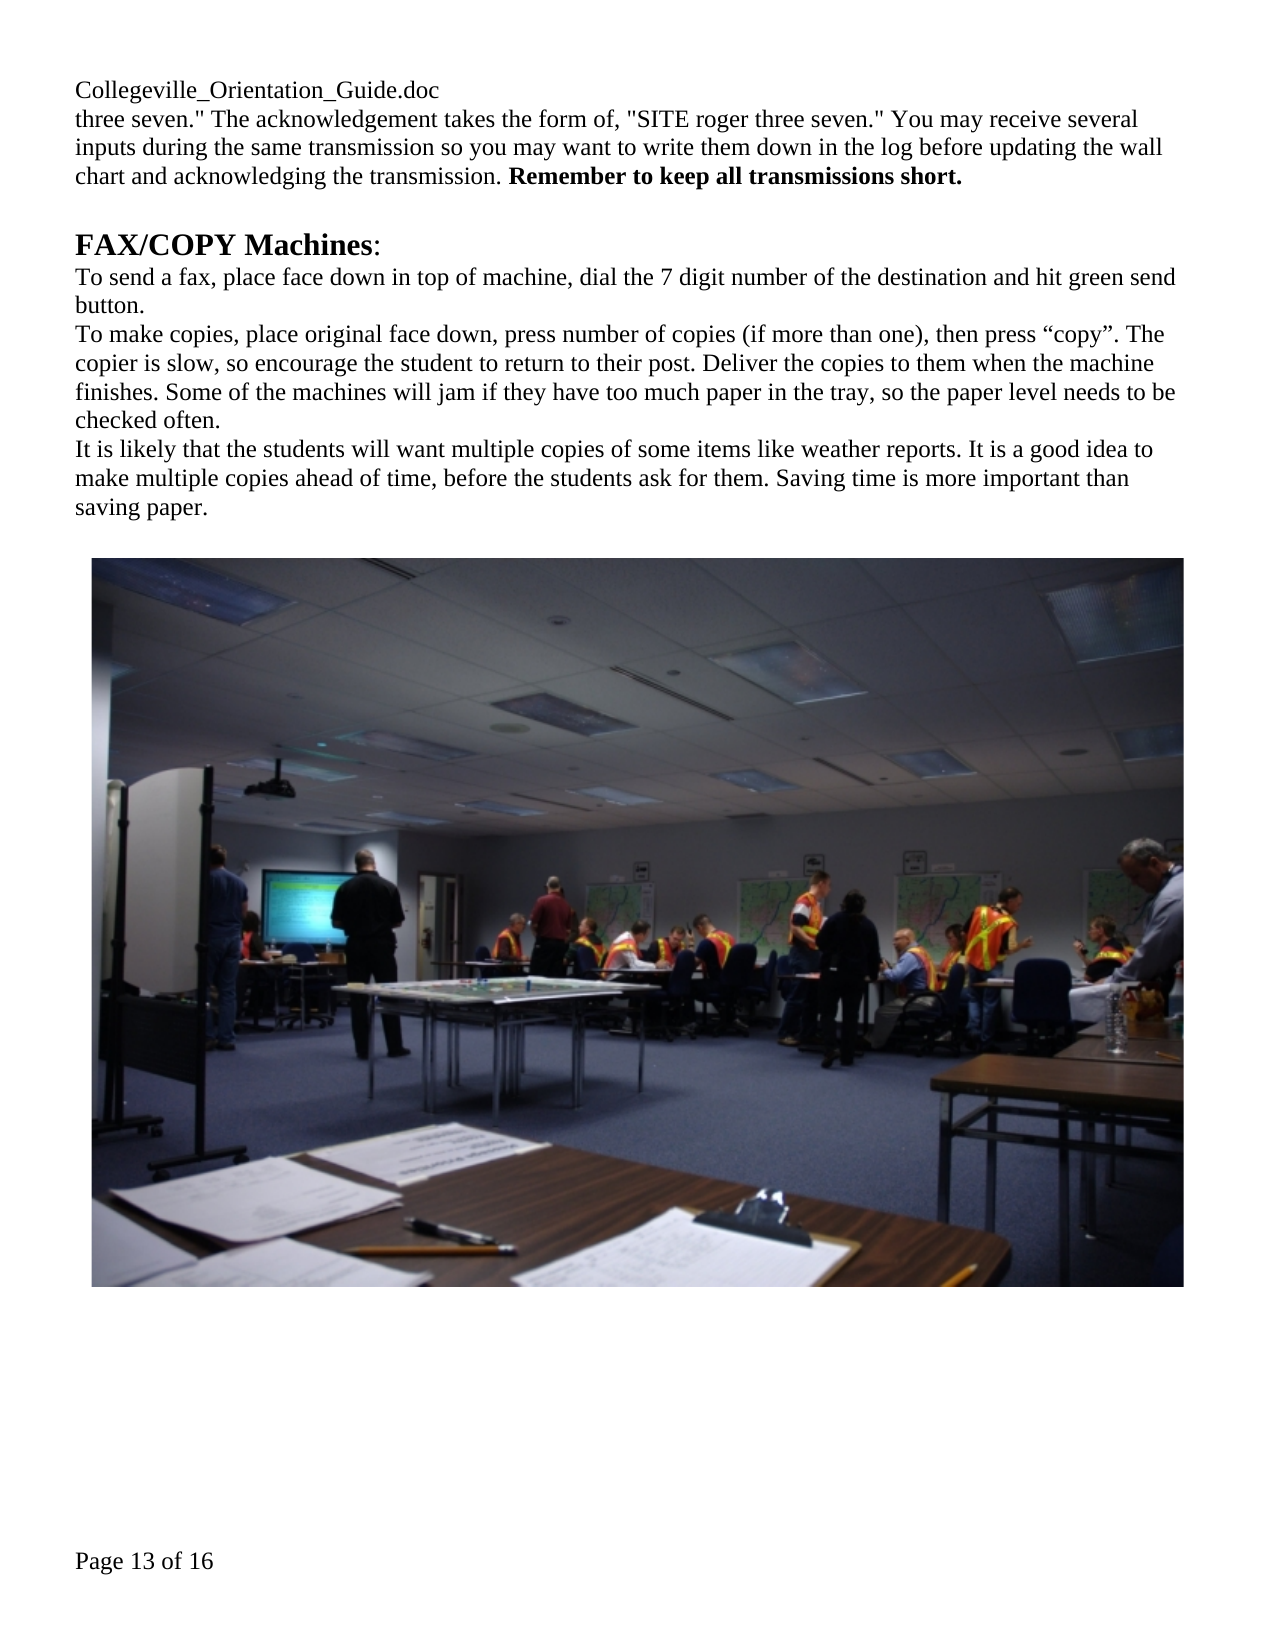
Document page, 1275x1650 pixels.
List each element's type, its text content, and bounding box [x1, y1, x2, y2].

text It is likely that the students will want multiple copies of some items like weather reports. It is a good idea to make multiple copies ahead of time, before the students ask for them. Saving time is more important than saving paper. [75, 434, 1200, 521]
text To send a fax, place face down in top of machine, dial the 7 digit number of the destination and hit green send button. [75, 262, 1200, 319]
text FAX/COPY Machines: [75, 226, 1200, 262]
text three seven." The acknowledgement takes the form of, "SITE roger three seven." You may receive several inputs during the same transmission so you may want to write them down in the log before updating the wall chart and acknowledging the transmission. Remember to keep all transmissions short. [75, 104, 1200, 190]
picture [91, 558, 1184, 1287]
text To make copies, place original face down, press number of copies (if more than one), then press “copy”. The copier is slow, so encourage the student to return to their post. Deliver the copies to them when the machine finishes. Some of the machines will jam if they have too much paper in the tray, so the paper level needs to be checked often. [75, 319, 1200, 434]
